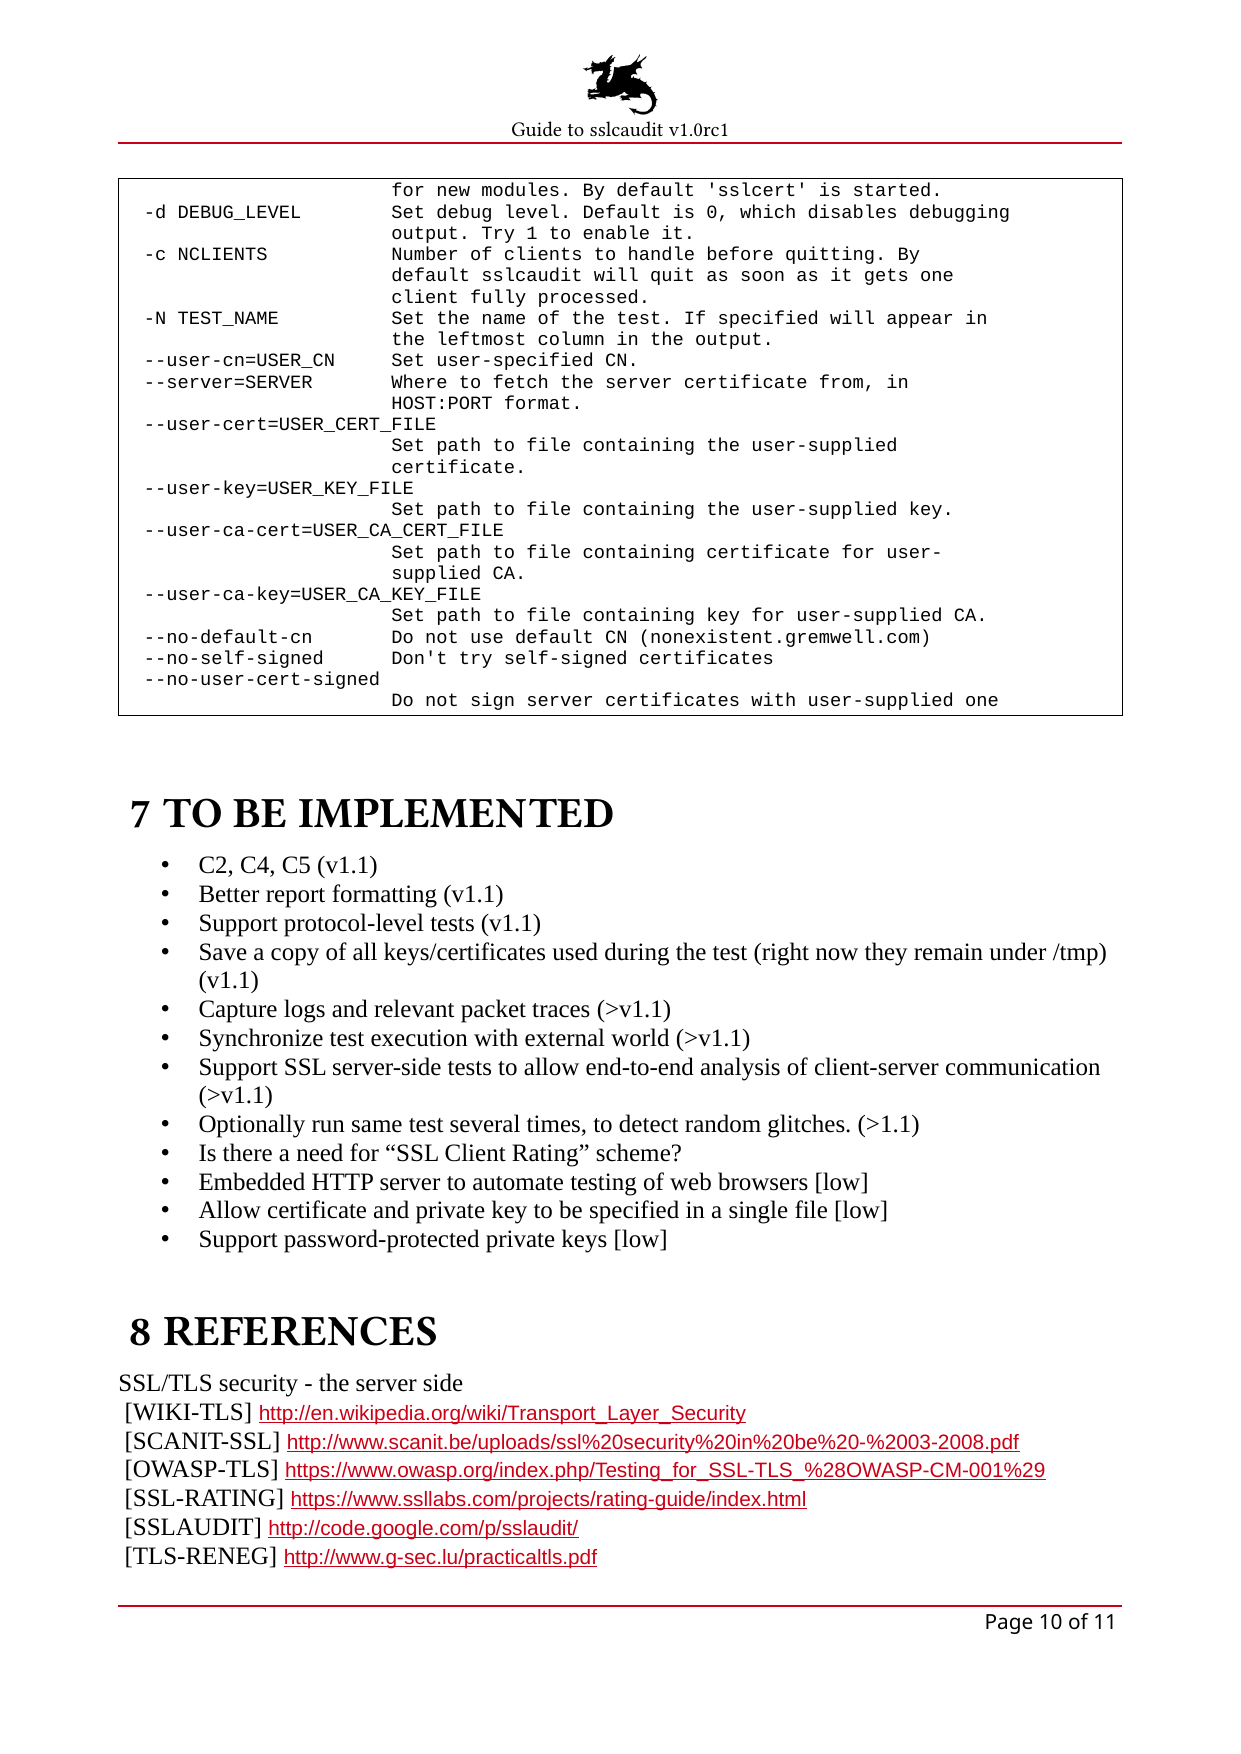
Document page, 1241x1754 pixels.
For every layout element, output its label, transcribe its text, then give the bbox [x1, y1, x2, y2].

text [SSLAUDIT] http://code.google.com/p/sslaudit/ [118, 1512, 1122, 1541]
text -d DEBUG_LEVEL Set debug level. Default is 0, which disables debugging [119, 199, 1122, 221]
text --no-default-cn Do not use default CN (nonexistent.gremwell.com) [119, 624, 1122, 646]
text --no-user-cert-signed [119, 667, 1122, 688]
text [TLS-RENEG] http://www.g-sec.lu/practicaltls.pdf [118, 1541, 1122, 1569]
text supplied CA. [119, 561, 1122, 582]
text for new modules. By default 'sslcert' is started. [119, 179, 1122, 199]
text --no-self-signed Don't try self-signed certificates [119, 646, 1122, 667]
text --user-key=USER_KEY_FILE [119, 476, 1122, 497]
list Better report formatting (v1.1) [161, 879, 1122, 908]
list Embedded HTTP server to automate testing of web browsers [low] [161, 1167, 1122, 1195]
text --user-cert=USER_CERT_FILE [119, 412, 1122, 433]
text --user-cn=USER_CN Set user-specified CN. [119, 348, 1122, 369]
text --user-ca-key=USER_CA_KEY_FILE [119, 582, 1122, 603]
text [SCANIT-SSL] http://www.scanit.be/uploads/ssl%20security%20in%20be%20-%2003-2008.pdf [118, 1426, 1122, 1454]
list Save a copy of all keys/certificates used during the test (right now they remain under /tmp) (v1.1) [161, 937, 1122, 994]
text [SSL-RATING] https://www.ssllabs.com/projects/rating-guide/index.html [118, 1483, 1122, 1512]
list Optionally run same test several times, to detect random glitches. (>1.1) [161, 1109, 1122, 1138]
text [OWASP-TLS] https://www.owasp.org/index.php/Testing_for_SSL-TLS_%28OWASP-CM-001%29 [118, 1454, 1122, 1483]
list Capture logs and relevant packet traces (>v1.1) [161, 994, 1122, 1023]
text Do not sign server certificates with user-supplied one [119, 688, 1122, 715]
list Allow certificate and private key to be specified in a single file [low] [161, 1195, 1122, 1224]
text --server=SERVER Where to fetch the server certificate from, in [119, 369, 1122, 391]
text SSL/TLS security - the server side [118, 1368, 1122, 1397]
text the leftmost column in the output. [119, 327, 1122, 348]
text --user-ca-cert=USER_CA_CERT_FILE [119, 518, 1122, 539]
subtitle TO BE IMPLEMENTED [118, 789, 1122, 838]
picture [582, 54, 658, 115]
subtitle REFERENCES [118, 1307, 1122, 1356]
text Set path to file containing the user-supplied key. [119, 497, 1122, 518]
text -c NCLIENTS Number of clients to handle before quitting. By [119, 242, 1122, 263]
text default sslcaudit will quit as soon as it gets one [119, 263, 1122, 284]
text -N TEST_NAME Set the name of the test. If specified will appear in [119, 306, 1122, 327]
text output. Try 1 to enable it. [119, 221, 1122, 242]
text Set path to file containing certificate for user- [119, 539, 1122, 561]
list Support protocol-level tests (v1.1) [161, 908, 1122, 937]
list Support SSL server-side tests to allow end-to-end analysis of client-server communication (>v1.1) [161, 1052, 1122, 1109]
text client fully processed. [119, 284, 1122, 306]
list Is there a need for “SSL Client Rating” scheme? [161, 1138, 1122, 1167]
list Support password-protected private keys [low] [161, 1224, 1122, 1253]
list C2, C4, C5 (v1.1) [161, 850, 1122, 879]
list Synchronize test execution with external world (>v1.1) [161, 1023, 1122, 1052]
text Set path to file containing the user-supplied [119, 433, 1122, 454]
text certificate. [119, 454, 1122, 476]
text Set path to file containing key for user-supplied CA. [119, 603, 1122, 624]
text HOST:PORT format. [119, 391, 1122, 412]
text [WIKI-TLS] http://en.wikipedia.org/wiki/Transport_Layer_Security [118, 1397, 1122, 1426]
